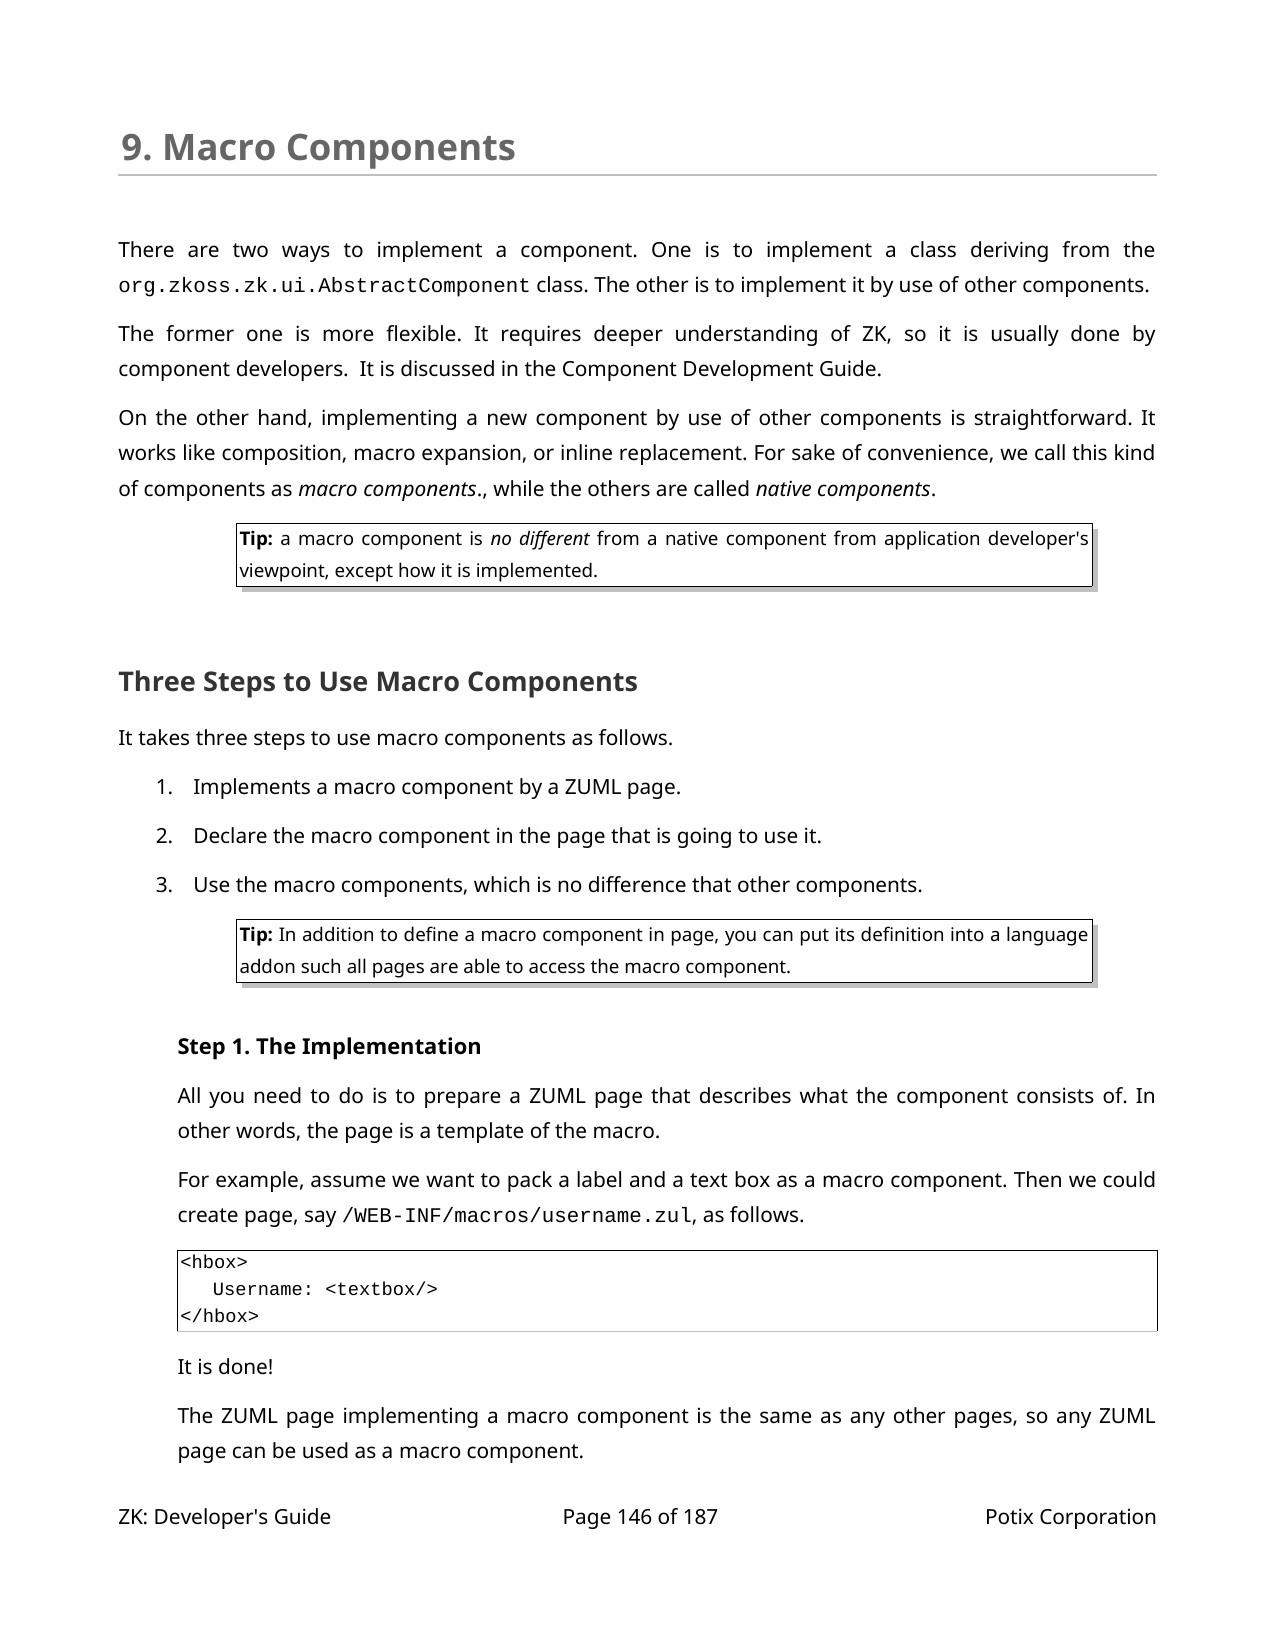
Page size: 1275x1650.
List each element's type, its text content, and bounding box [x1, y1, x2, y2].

list Use the macro components, which is no difference that other components. [156, 870, 1157, 898]
list Implements a macro component by a ZUML page. [156, 772, 1157, 800]
subtitle 9. Macro Components [118, 118, 1157, 174]
subtitle Step 1. The Implementation [177, 1031, 1157, 1061]
list Declare the macro component in the page that is going to use it. [156, 821, 1157, 849]
text <hbox> [178, 1251, 1157, 1274]
text Tip: In addition to define a macro component in page, you can put its definition into a language addon such all pages are able to access the macro component. [237, 920, 1092, 982]
text It takes three steps to use macro components as follows. [118, 723, 1157, 751]
text It is done! [177, 1352, 1157, 1380]
text The former one is more flexible. It requires deeper understanding of ZK, so it is usually done by component developers. It is discussed in the Component Development Guide. [118, 319, 1157, 383]
text All you need to do is to prepare a ZUML page that describes what the component consists of. In other words, the page is a template of the macro. [177, 1081, 1157, 1144]
text </hbox> [178, 1304, 1157, 1331]
text There are two ways to implement a component. One is to implement a class deriving from the org.zkoss.zk.ui.AbstractComponent class. The other is to implement it by use of other components. [118, 235, 1157, 299]
text On the other hand, implementing a new component by use of other components is straightforward. It works like composition, macro expansion, or inline replacement. For sake of convenience, we call this kind of components as macro components., while the others are called native components. [118, 403, 1157, 502]
text Username: <textbox/> [178, 1277, 1157, 1301]
text The ZUML page implementing a macro component is the same as any other pages, so any ZUML page can be used as a macro component. [177, 1401, 1157, 1464]
subtitle Three Steps to Use Macro Components [118, 663, 1157, 699]
text Tip: a macro component is no different from a native component from application developer's viewpoint, except how it is implemented. [237, 524, 1092, 586]
text For example, assume we want to pack a label and a text box as a macro component. Then we could create page, say /WEB-INF/macros/username.zul, as follows. [177, 1165, 1157, 1229]
